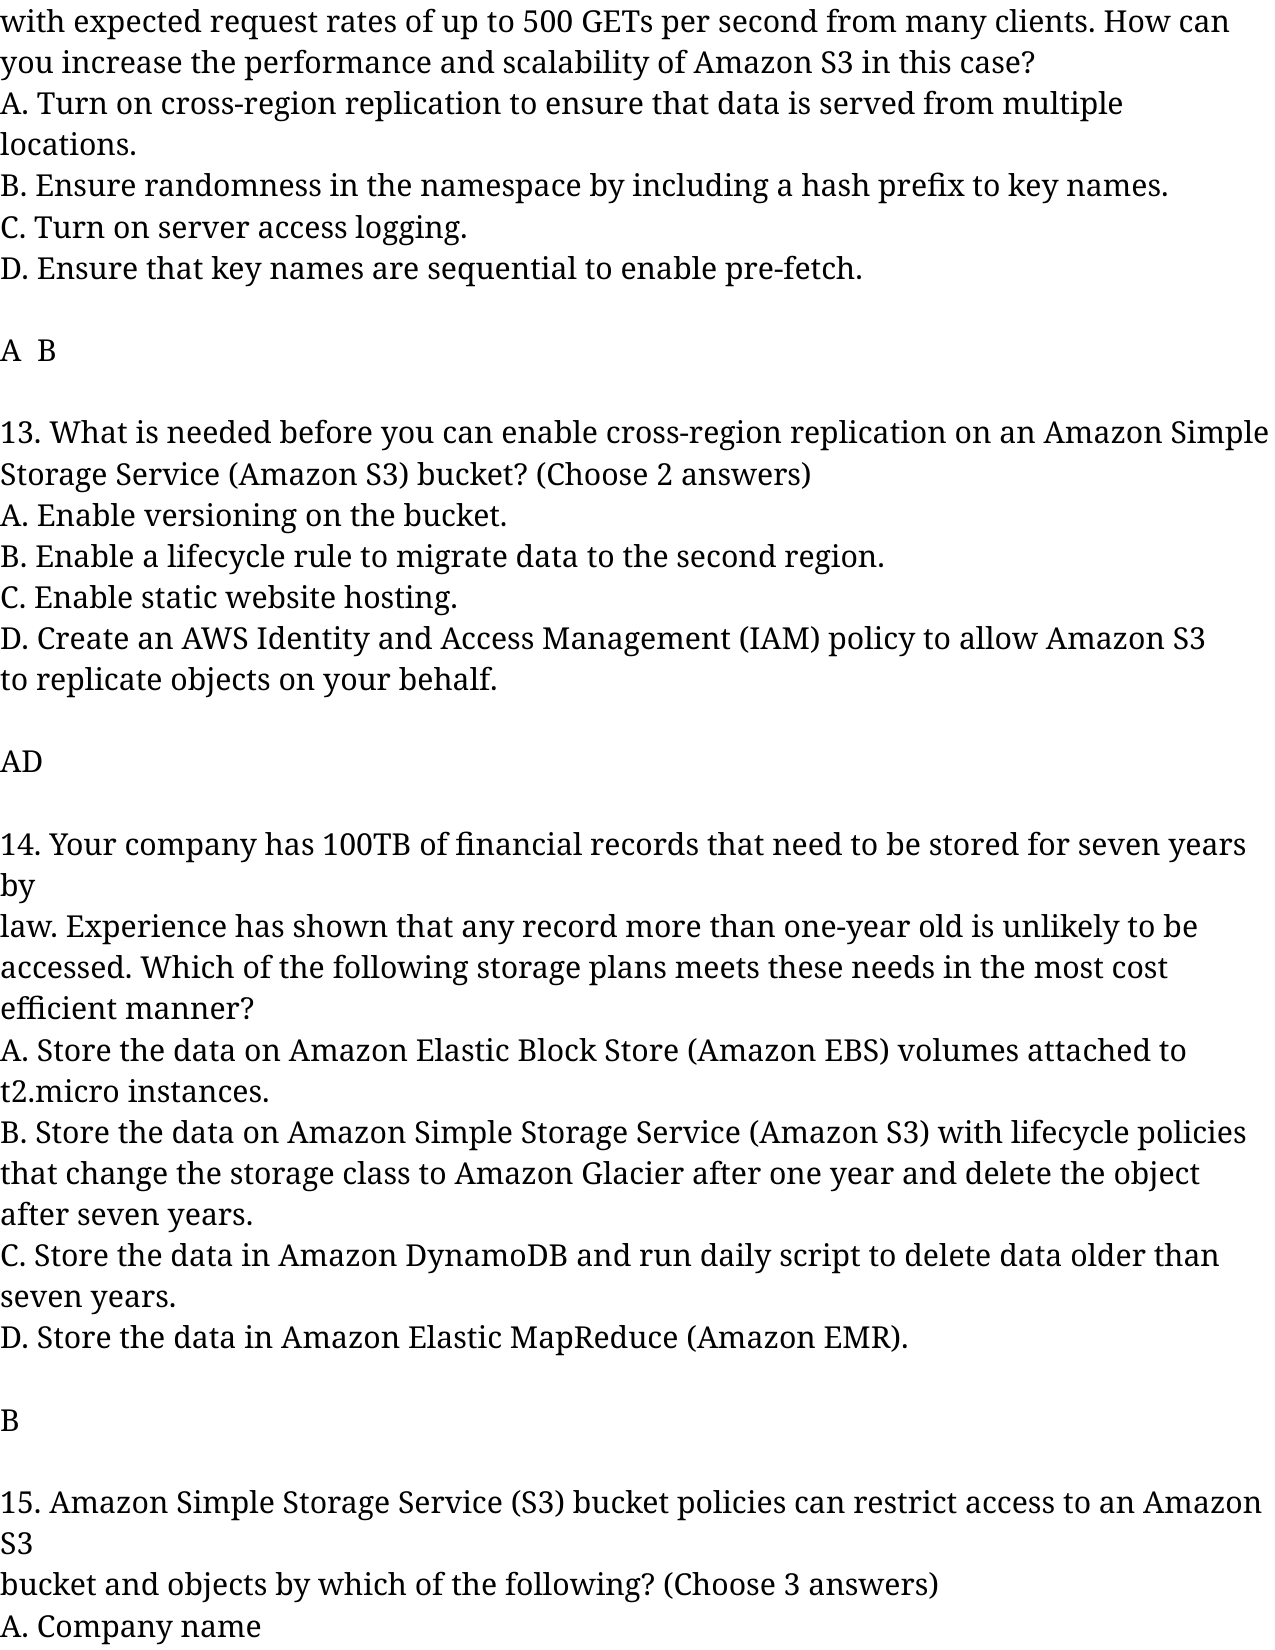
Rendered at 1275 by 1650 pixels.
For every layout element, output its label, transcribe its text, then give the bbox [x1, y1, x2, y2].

text A. Store the data on Amazon Elastic Block Store (Amazon EBS) volumes attached to [0, 1029, 1275, 1070]
text efficient manner? [0, 987, 1275, 1029]
text C. Enable static website hosting. [0, 576, 1275, 617]
text A B [0, 329, 1275, 370]
text AD [0, 741, 1275, 782]
text locations. [0, 123, 1275, 164]
text that change the storage class to Amazon Glacier after one year and delete the object [0, 1152, 1275, 1193]
text 15. Amazon Simple Storage Service (S3) bucket policies can restrict access to an Amazon S3 [0, 1481, 1275, 1563]
text accessed. Which of the following storage plans meets these needs in the most cost [0, 946, 1275, 987]
text t2.micro instances. [0, 1070, 1275, 1111]
text Storage Service (Amazon S3) bucket? (Choose 2 answers) [0, 453, 1275, 494]
text D. Store the data in Amazon Elastic MapReduce (Amazon EMR). [0, 1317, 1275, 1358]
text C. Turn on server access logging. [0, 206, 1275, 247]
text A. Company name [0, 1605, 1275, 1646]
text B. Store the data on Amazon Simple Storage Service (Amazon S3) with lifecycle policies [0, 1111, 1275, 1152]
text D. Create an AWS Identity and Access Management (IAM) policy to allow Amazon S3 [0, 617, 1275, 658]
text seven years. [0, 1276, 1275, 1317]
text D. Ensure that key names are sequential to enable pre-fetch. [0, 247, 1275, 288]
text C. Store the data in Amazon DynamoDB and run daily script to delete data older than [0, 1234, 1275, 1276]
text 13. What is needed before you can enable cross-region replication on an Amazon Simple [0, 411, 1275, 453]
text B. Ensure randomness in the namespace by including a hash prefix to key names. [0, 164, 1275, 206]
text to replicate objects on your behalf. [0, 658, 1275, 699]
text B. Enable a lifecycle rule to migrate data to the second region. [0, 535, 1275, 576]
text A. Turn on cross-region replication to ensure that data is served from multiple [0, 82, 1275, 123]
text bucket and objects by which of the following? (Choose 3 answers) [0, 1563, 1275, 1605]
text with expected request rates of up to 500 GETs per second from many clients. How can [0, 0, 1275, 41]
text law. Experience has shown that any record more than one-year old is unlikely to be [0, 905, 1275, 946]
text 14. Your company has 100TB of financial records that need to be stored for seven years by [0, 823, 1275, 905]
text you increase the performance and scalability of Amazon S3 in this case? [0, 41, 1275, 82]
text after seven years. [0, 1193, 1275, 1234]
text A. Enable versioning on the bucket. [0, 494, 1275, 535]
text B [0, 1399, 1275, 1440]
